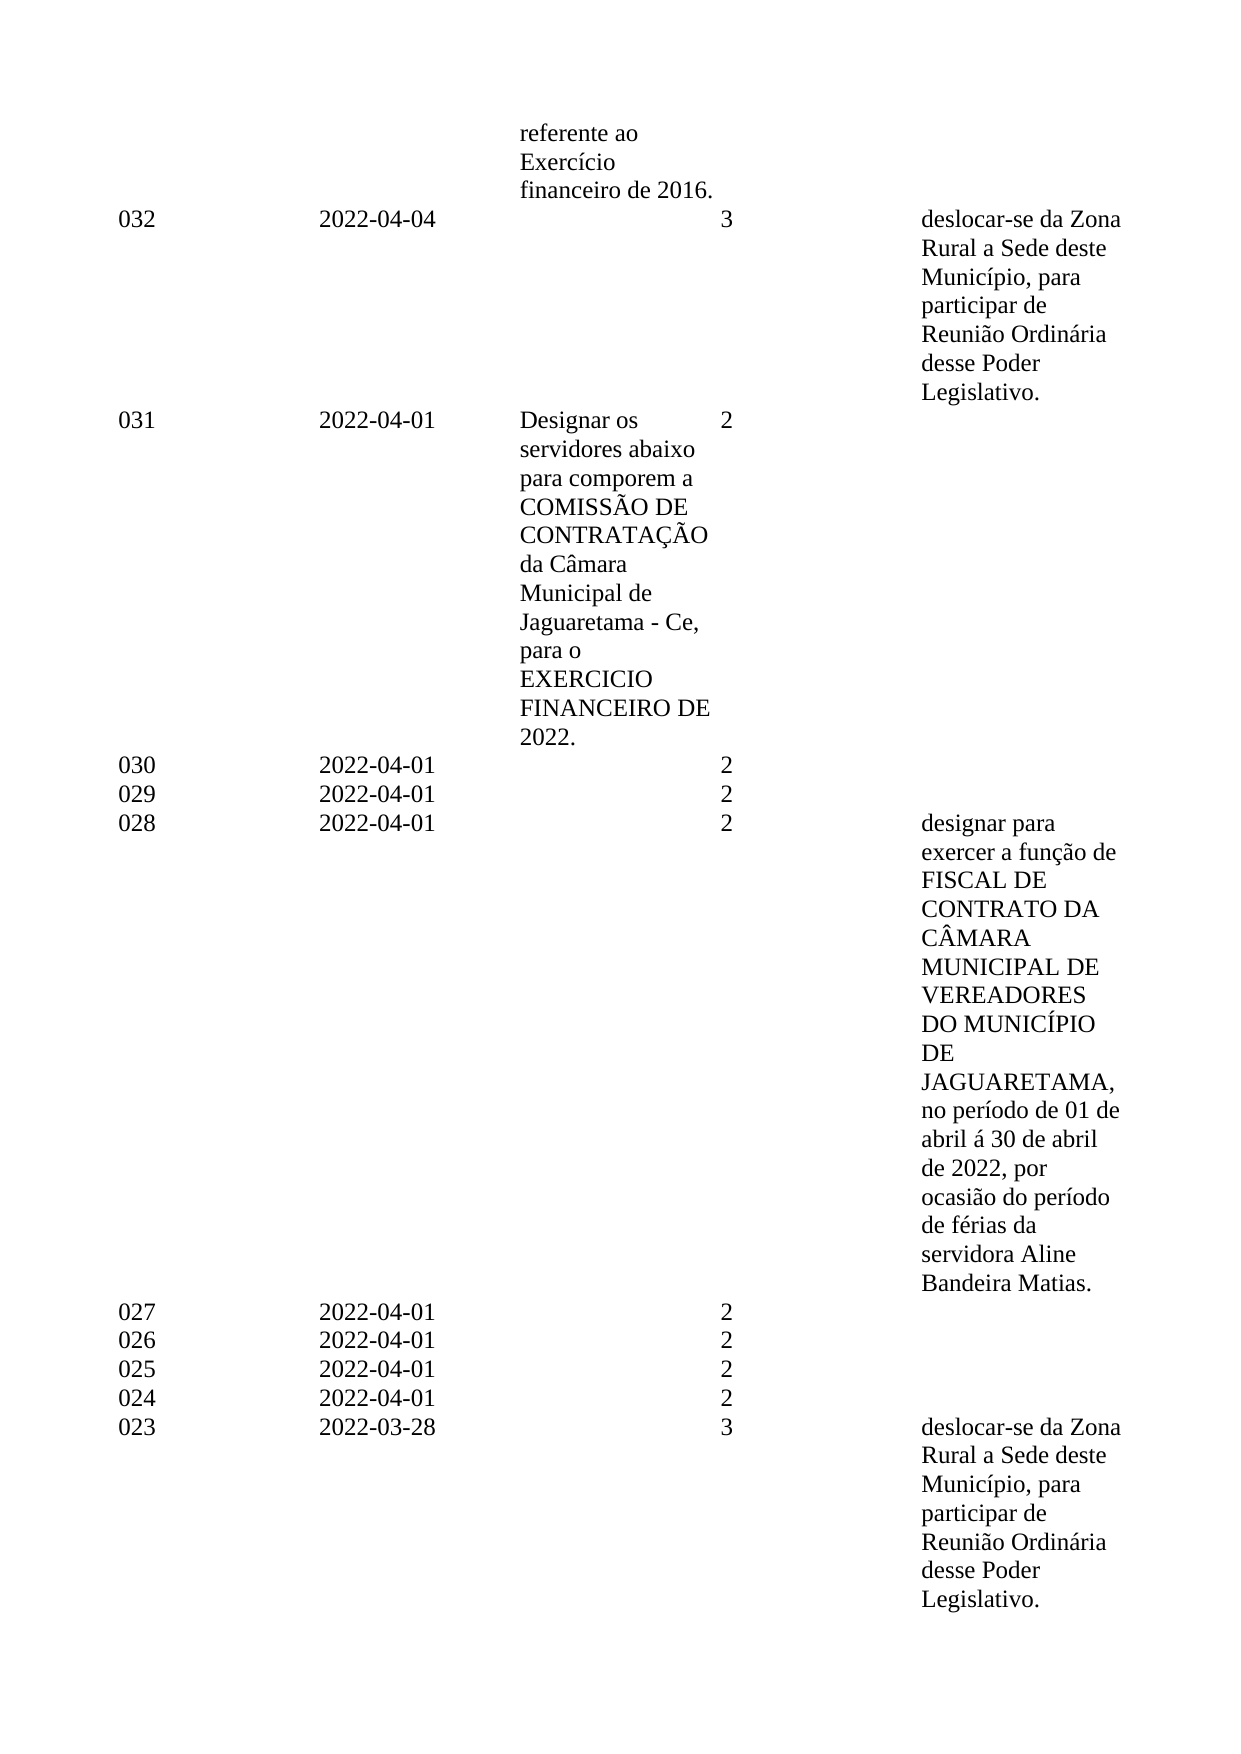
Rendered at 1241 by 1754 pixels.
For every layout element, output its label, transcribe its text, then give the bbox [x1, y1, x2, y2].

table_cell designar para exercer a função de FISCAL DE CONTRATO DA CÂMARA MUNICIPAL DE VEREADORES DO MUNICÍPIO DE JAGUARETAMA, no período de 01 de abril á 30 de abril de 2022, por ocasião do período de férias da servidora Aline Bandeira Matias. [921, 808, 1122, 1297]
table_cell referente ao Exercício financeiro de 2016. [520, 118, 720, 204]
table_cell 2 [720, 1383, 921, 1412]
table_cell deslocar-se da Zona Rural a Sede deste Município, para participar de Reunião Ordinária desse Poder Legislativo. [921, 1412, 1122, 1613]
table_cell [921, 1297, 1122, 1326]
table_cell 2 [720, 1354, 921, 1383]
table_cell [921, 1354, 1122, 1383]
table_cell [520, 1383, 720, 1412]
table_cell [720, 118, 921, 204]
table_cell 029 [118, 779, 319, 808]
table_cell [520, 1412, 720, 1613]
table_cell 030 [118, 751, 319, 779]
table_cell 2 [720, 406, 921, 751]
table_cell 028 [118, 808, 319, 1297]
table_cell deslocar-se da Zona Rural a Sede deste Município, para participar de Reunião Ordinária desse Poder Legislativo. [921, 204, 1122, 406]
table_cell 2022-04-01 [319, 808, 519, 1297]
table_cell 2 [720, 808, 921, 1297]
table_cell [118, 118, 319, 204]
table_cell [520, 1297, 720, 1326]
table_cell 3 [720, 204, 921, 406]
table_cell Designar os servidores abaixo para comporem a COMISSÃO DE CONTRATAÇÃO da Câmara Municipal de Jaguaretama - Ce, para o EXERCICIO FINANCEIRO DE 2022. [520, 406, 720, 751]
table_cell 2022-04-04 [319, 204, 519, 406]
table_cell 025 [118, 1354, 319, 1383]
table_cell 2022-04-01 [319, 1354, 519, 1383]
table_cell [520, 808, 720, 1297]
table_cell [921, 118, 1122, 204]
table_cell [319, 118, 519, 204]
table_cell 2022-04-01 [319, 779, 519, 808]
table_cell 2 [720, 1297, 921, 1326]
table_cell 2022-04-01 [319, 1297, 519, 1326]
table_cell 023 [118, 1412, 319, 1613]
table_cell 026 [118, 1326, 319, 1354]
table_cell [520, 751, 720, 779]
table_cell [921, 406, 1122, 751]
table_cell 024 [118, 1383, 319, 1412]
table_cell [520, 1326, 720, 1354]
table_cell [921, 751, 1122, 779]
table_cell 032 [118, 204, 319, 406]
table_cell [921, 779, 1122, 808]
table_cell 2022-04-01 [319, 1326, 519, 1354]
table_cell 2 [720, 779, 921, 808]
table_cell 2022-04-01 [319, 406, 519, 751]
table_cell [921, 1383, 1122, 1412]
table_cell 031 [118, 406, 319, 751]
table_cell [520, 779, 720, 808]
table_cell [921, 1326, 1122, 1354]
table_cell 3 [720, 1412, 921, 1613]
table_cell [520, 1354, 720, 1383]
table_cell 2 [720, 751, 921, 779]
table_cell 027 [118, 1297, 319, 1326]
table_cell 2022-04-01 [319, 1383, 519, 1412]
table_cell [520, 204, 720, 406]
table_cell 2022-03-28 [319, 1412, 519, 1613]
table_cell 2022-04-01 [319, 751, 519, 779]
table_cell 2 [720, 1326, 921, 1354]
